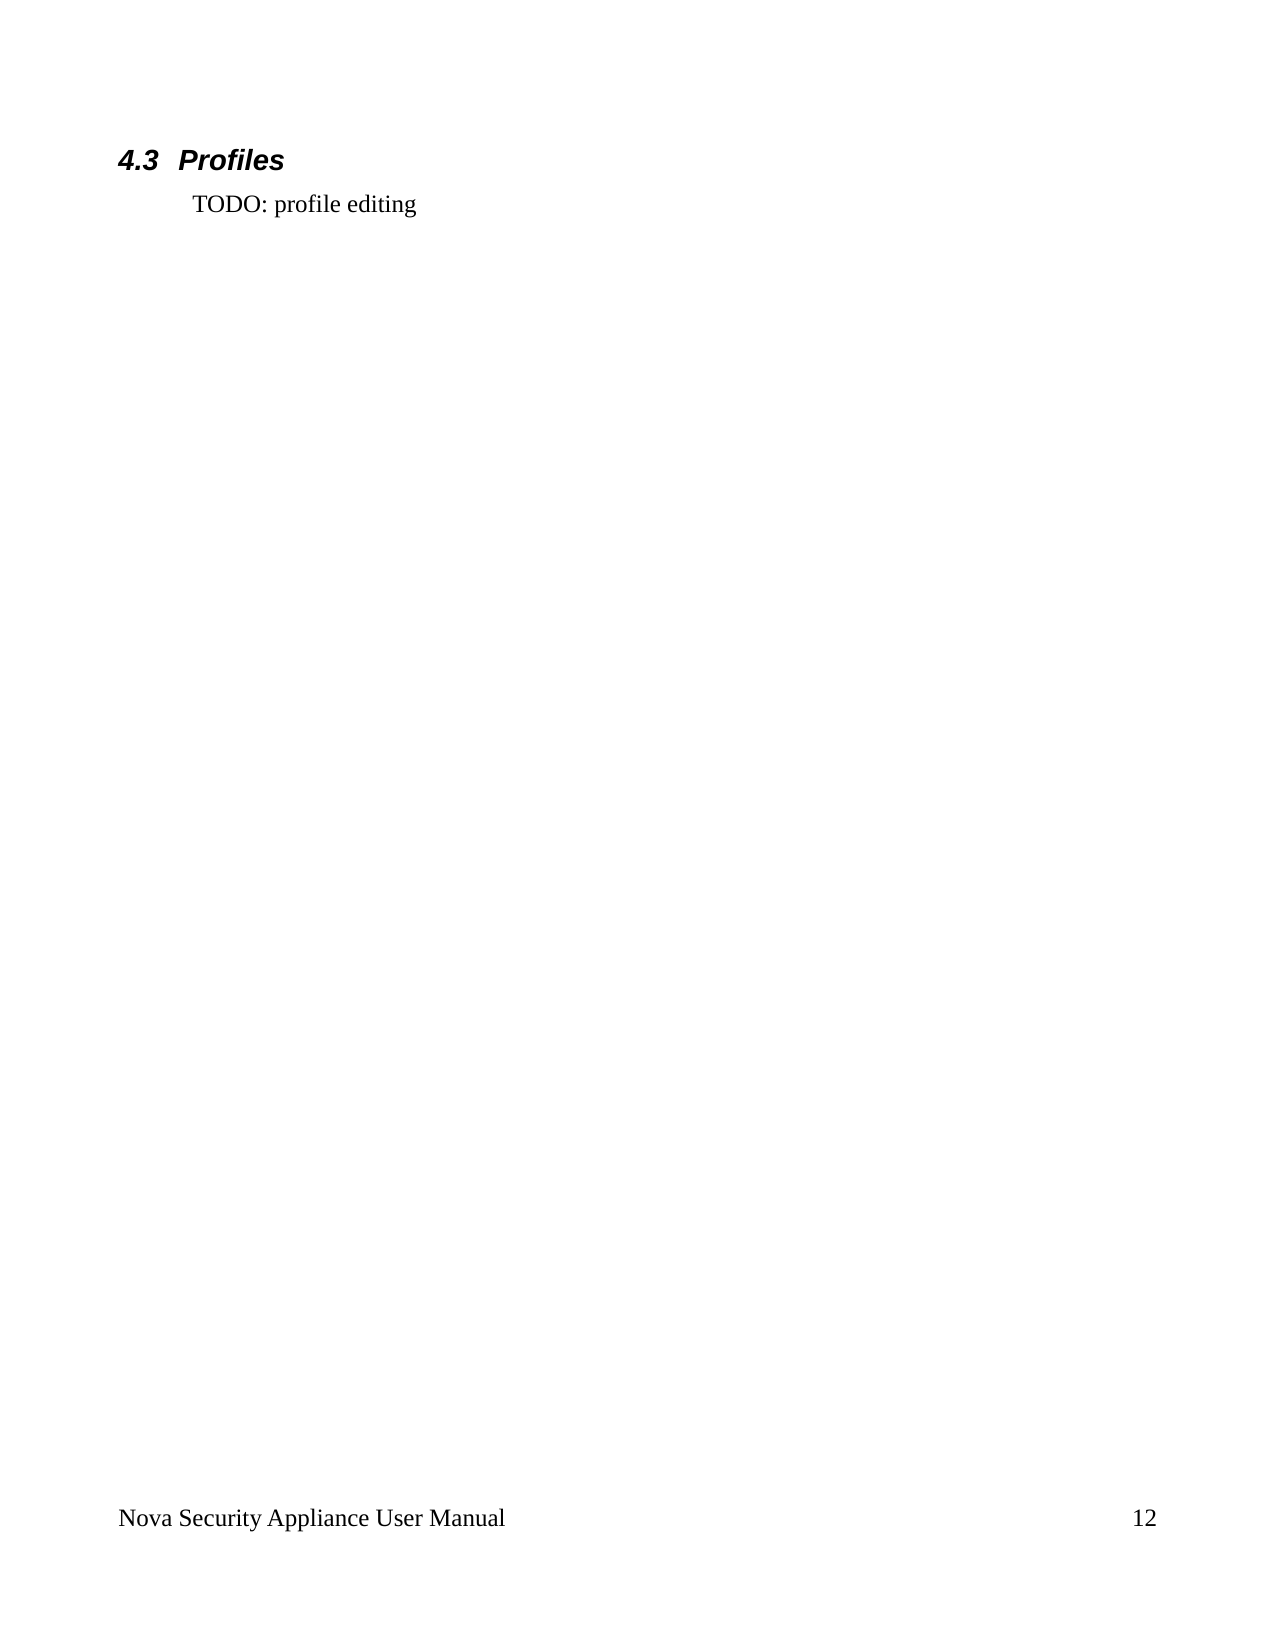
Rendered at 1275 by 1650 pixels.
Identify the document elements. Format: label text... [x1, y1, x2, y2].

subtitle Profiles [118, 143, 1157, 177]
text TODO: profile editing [118, 189, 1157, 218]
